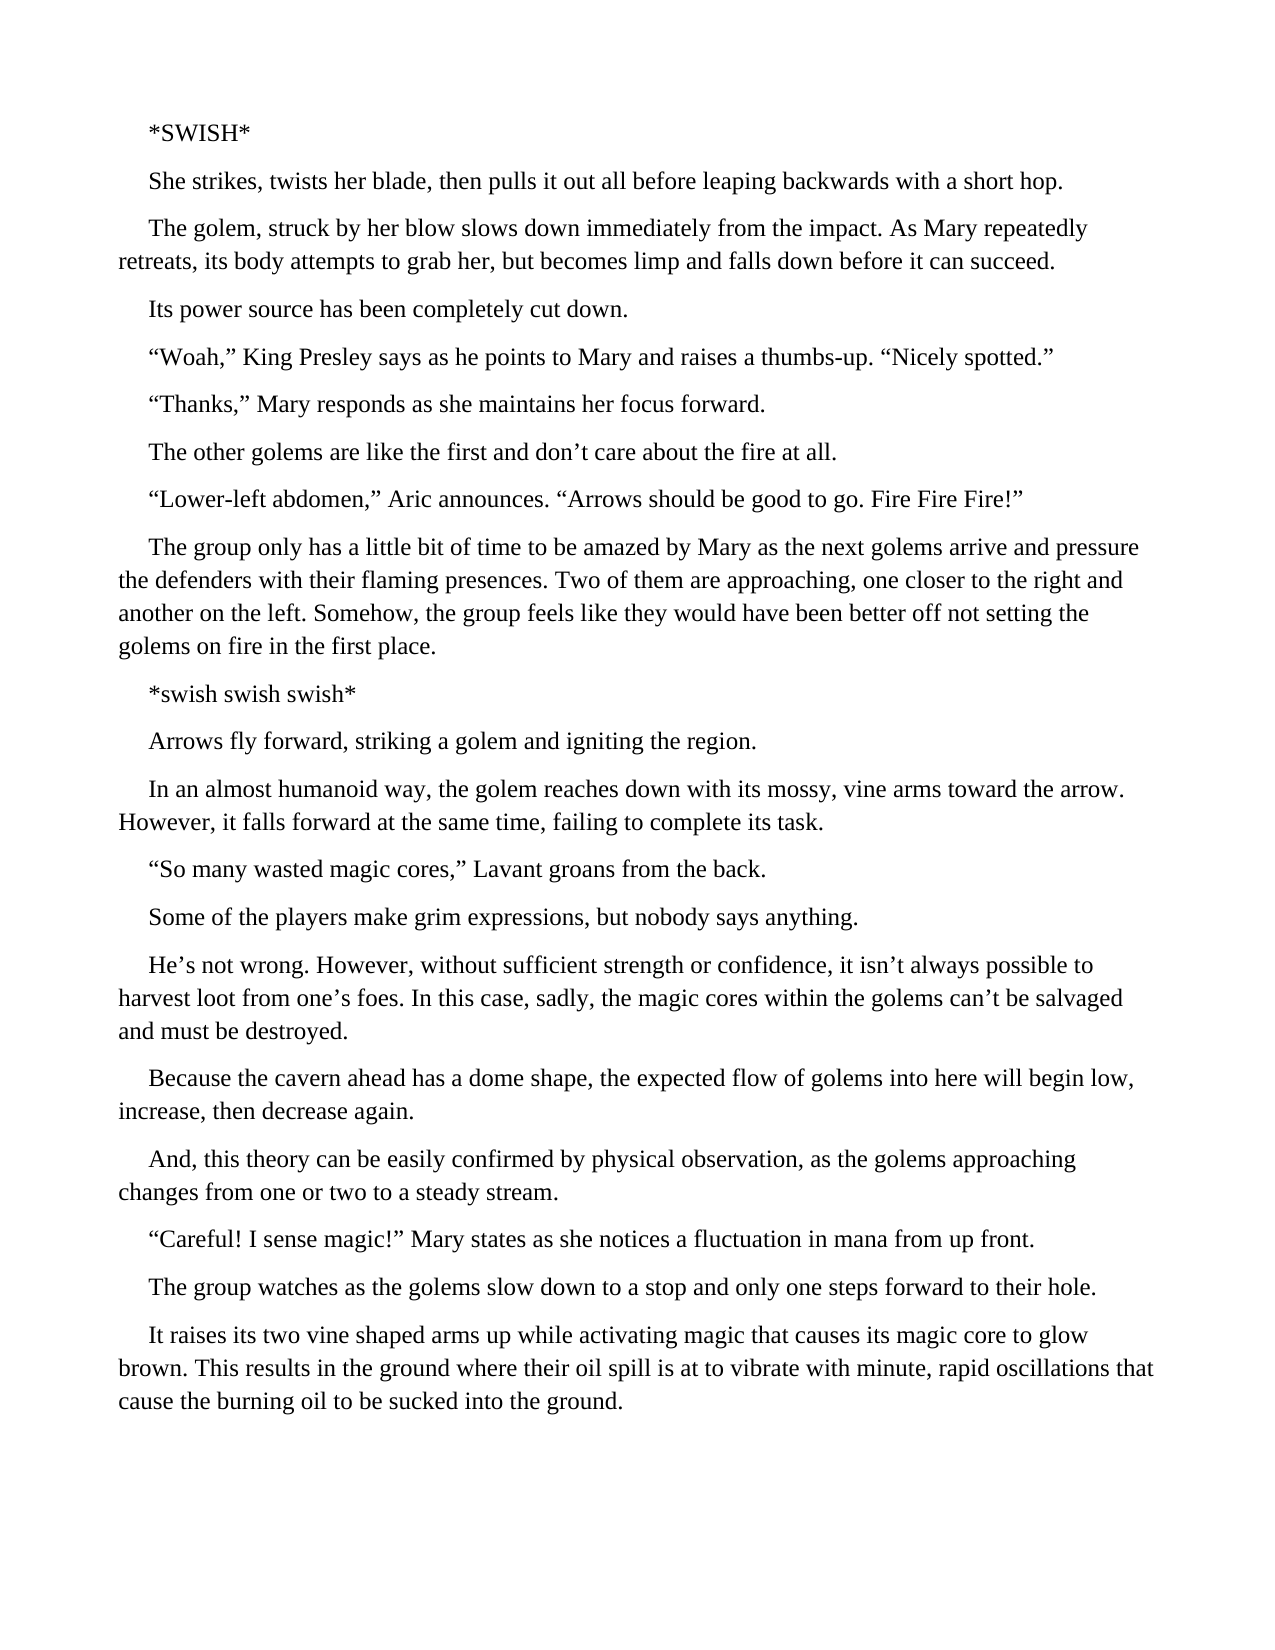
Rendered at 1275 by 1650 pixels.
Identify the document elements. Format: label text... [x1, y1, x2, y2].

text “Woah,” King Presley says as he points to Mary and raises a thumbs-up. “Nicely spotted.” [118, 342, 1157, 370]
text “So many wasted magic cores,” Lavant groans from the back. [118, 854, 1157, 883]
text “Thanks,” Mary responds as she maintains her focus forward. [118, 389, 1157, 418]
text She strikes, twists her blade, then pulls it out all before leaping backwards with a short hop. [118, 166, 1157, 194]
text Because the cavern ahead has a dome shape, the expected flow of golems into here will begin low, increase, then decrease again. [118, 1063, 1157, 1125]
text The group only has a little bit of time to be amazed by Mary as the next golems arrive and pressure the defenders with their flaming presences. Two of them are approaching, one closer to the right and another on the left. Somehow, the group feels like they would have been better off not setting the golems on fire in the first place. [118, 532, 1157, 660]
text “Lower-left abdomen,” Aric announces. “Arrows should be good to go. Fire Fire Fire!” [118, 484, 1157, 513]
text Its power source has been completely cut down. [118, 294, 1157, 323]
text The other golems are like the first and don’t care about the fire at all. [118, 437, 1157, 466]
text Arrows fly forward, striking a golem and igniting the region. [118, 726, 1157, 755]
text The group watches as the golems slow down to a stop and only one steps forward to their hole. [118, 1272, 1157, 1301]
text *swish swish swish* [118, 679, 1157, 707]
text He’s not wrong. However, without sufficient strength or confidence, it isn’t always possible to harvest loot from one’s foes. In this case, sadly, the magic cores within the golems can’t be salvaged and must be destroyed. [118, 950, 1157, 1044]
text The golem, struck by her blow slows down immediately from the impact. As Mary repeatedly retreats, its body attempts to grab her, but becomes limp and falls down before it can succeed. [118, 213, 1157, 275]
text Some of the players make grim expressions, but nobody says anything. [118, 902, 1157, 931]
text And, this theory can be easily confirmed by physical observation, as the golems approaching changes from one or two to a steady stream. [118, 1144, 1157, 1206]
text It raises its two vine shaped arms up while activating magic that causes its magic core to glow brown. This results in the ground where their oil spill is at to vibrate with minute, rapid oscillations that cause the burning oil to be sucked into the ground. [118, 1320, 1157, 1414]
text In an almost humanoid way, the golem reaches down with its mossy, vine arms toward the arrow. However, it falls forward at the same time, failing to complete its task. [118, 774, 1157, 836]
text *SWISH* [118, 118, 1157, 147]
text “Careful! I sense magic!” Mary states as she notices a fluctuation in mana from up front. [118, 1224, 1157, 1253]
